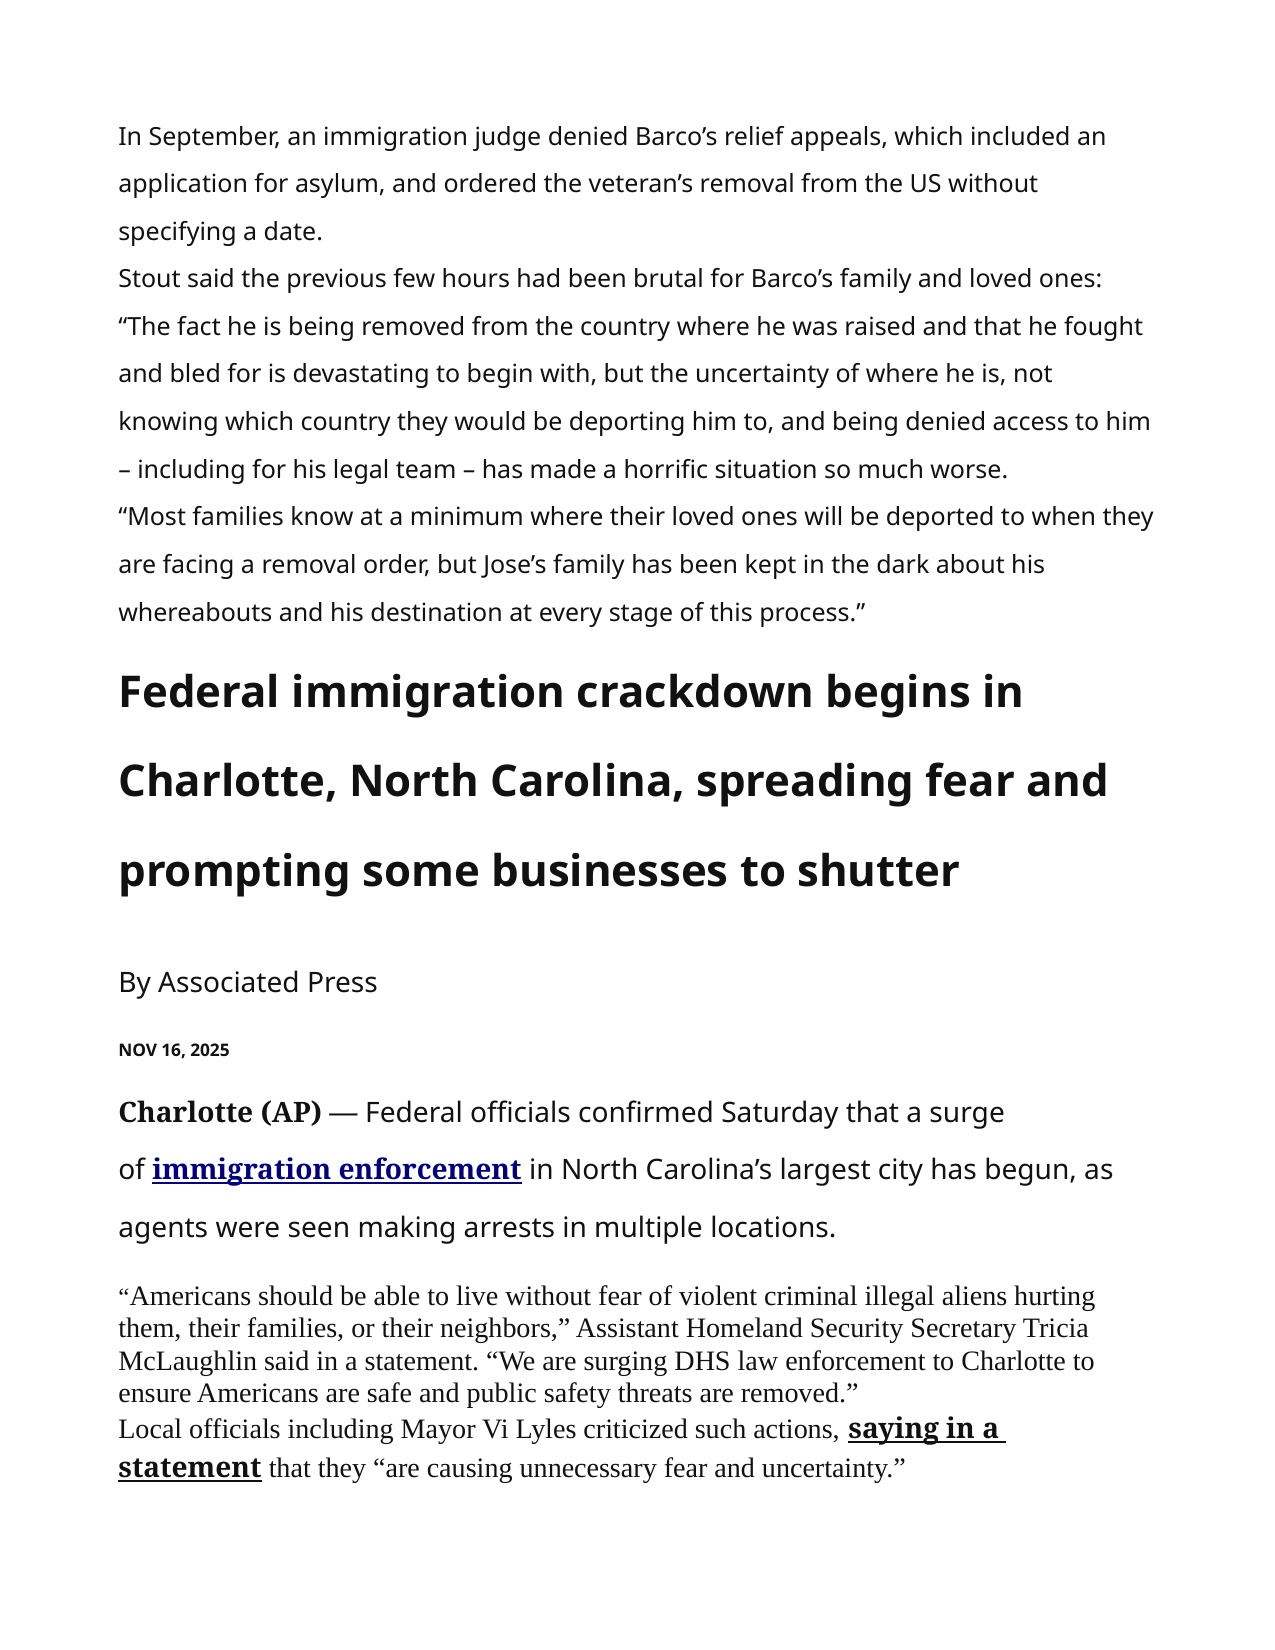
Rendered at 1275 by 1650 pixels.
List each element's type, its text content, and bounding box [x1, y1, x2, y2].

subtitle Federal immigration crackdown begins in Charlotte, North Carolina, spreading fear and prompting some businesses to shutter [118, 661, 1157, 899]
text Stout said the previous few hours had been brutal for Barco’s family and loved ones: [118, 261, 1157, 295]
text “The fact he is being removed from the country where he was raised and that he fought and bled for is devastating to begin with, but the uncertainty of where he is, not knowing which country they would be deporting him to, and being denied access to him – including for his legal team – has made a horrific situation so much worse. [118, 308, 1157, 485]
text Charlotte (AP) — Federal officials confirmed Saturday that a surge of immigration enforcement in North Carolina’s largest city has begun, as agents were seen making arrests in multiple locations. [118, 1092, 1157, 1245]
text Nov 16, 2025 [118, 1038, 1157, 1062]
text By Associated Press [118, 962, 1157, 1000]
text Local officials including Mayor Vi Lyles criticized such actions, saying in a statement that they “are causing unnecessary fear and uncertainty.” [118, 1409, 1157, 1485]
text “Americans should be able to live without fear of violent criminal illegal aliens hurting them, their families, or their neighbors,” Assistant Homeland Security Secretary Tricia McLaughlin said in a statement. “We are surging DHS law enforcement to Charlotte to ensure Americans are safe and public safety threats are removed.” [118, 1279, 1157, 1409]
text In September, an immigration judge denied Barco’s relief appeals, which included an application for asylum, and ordered the veteran’s removal from the US without specifying a date. [118, 118, 1157, 247]
text “Most families know at a minimum where their loved ones will be deported to when they are facing a removal order, but Jose’s family has been kept in the dark about his whereabouts and his destination at every stage of this process.” [118, 499, 1157, 628]
